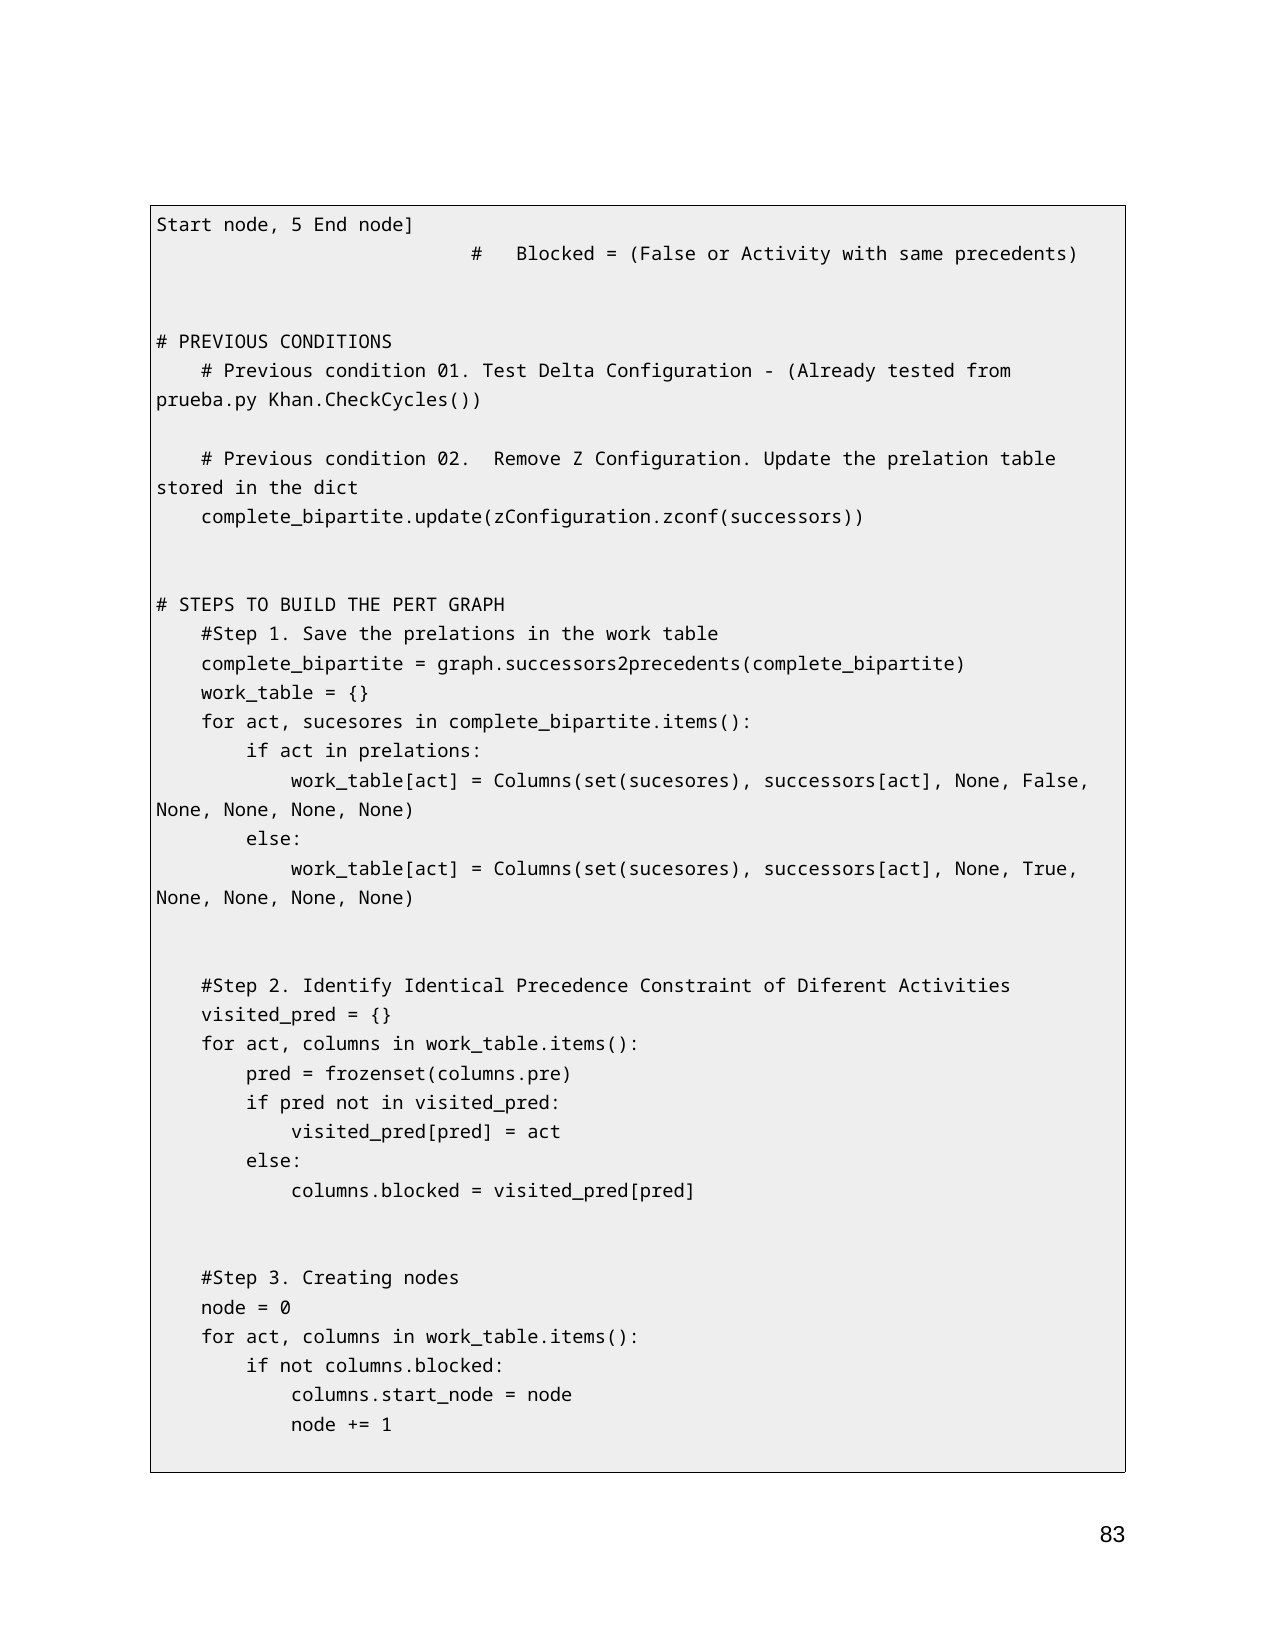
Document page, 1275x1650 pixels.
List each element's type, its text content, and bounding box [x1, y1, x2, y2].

table_header Start node, 5 End node] # Blocked = (False or Activity with same precedents) # PREVIOUS CONDITIONS # Previous condition 01. Test Delta Configuration - (Already tested from prueba.py Khan.CheckCycles()) # Previous condition 02. Remove Z Configuration. Update the prelation table stored in the dict complete_bipartite.update(zConfiguration.zconf(successors)) # STEPS TO BUILD THE PERT GRAPH #Step 1. Save the prelations in the work table complete_bipartite = graph.successors2precedents(complete_bipartite) work_table = {} for act, sucesores in complete_bipartite.items(): if act in prelations: work_table[act] = Columns(set(sucesores), successors[act], None, False, None, None, None, None) else: work_table[act] = Columns(set(sucesores), successors[act], None, True, None, None, None, None) #Step 2. Identify Identical Precedence Constraint of Diferent Activities visited_pred = {} for act, columns in work_table.items(): pred = frozenset(columns.pre) if pred not in visited_pred: visited_pred[pred] = act else: columns.blocked = visited_pred[pred] #Step 3. Creating nodes node = 0 for act, columns in work_table.items(): if not columns.blocked: columns.start_node = node node += 1 [151, 206, 1125, 1472]
